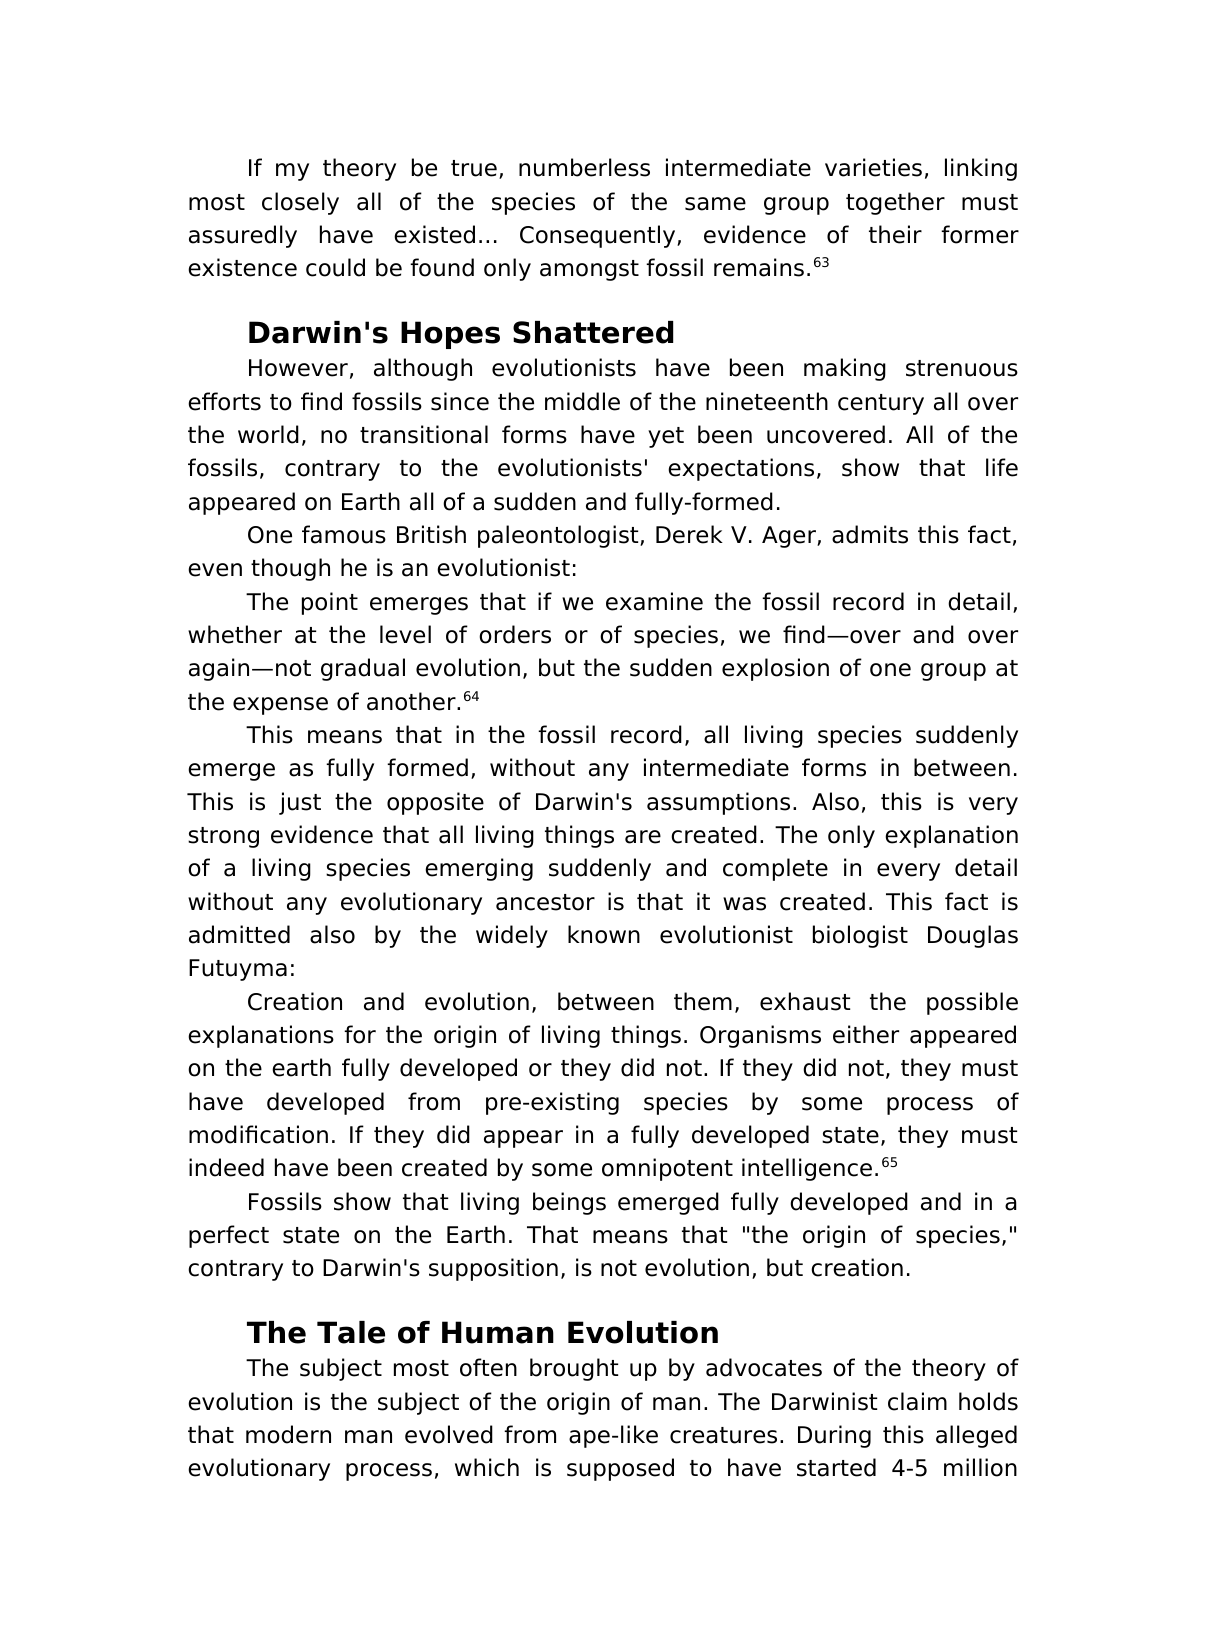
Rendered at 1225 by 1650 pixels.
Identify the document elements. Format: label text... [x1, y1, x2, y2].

text If my theory be true, numberless intermediate varieties, linking most closely all of the species of the same group together must assuredly have existed... Consequently, evidence of their former existence could be found only amongst fossil remains.63 [187, 150, 1020, 283]
text This means that in the fossil record, all living species suddenly emerge as fully formed, without any intermediate forms in between. This is just the opposite of Darwin's assumptions. Also, this is very strong evidence that all living things are created. The only explanation of a living species emerging suddenly and complete in every detail without any evolutionary ancestor is that it was created. This fact is admitted also by the widely known evolutionist biologist Douglas Futuyma: [187, 717, 1020, 983]
text Creation and evolution, between them, exhaust the possible explanations for the origin of living things. Organisms either appeared on the earth fully developed or they did not. If they did not, they must have developed from pre-existing species by some process of modification. If they did appear in a fully developed state, they must indeed have been created by some omnipotent intelligence.65 [187, 983, 1020, 1183]
text The subject most often brought up by advocates of the theory of evolution is the subject of the origin of man. The Darwinist claim holds that modern man evolved from ape-like creatures. During this alleged evolutionary process, which is supposed to have started 4-5 million [187, 1350, 1020, 1483]
text The point emerges that if we examine the fossil record in detail, whether at the level of orders or of species, we find—over and over again—not gradual evolution, but the sudden explosion of one group at the expense of another.64 [187, 583, 1020, 717]
text However, although evolutionists have been making strenuous efforts to find fossils since the middle of the nineteenth century all over the world, no transitional forms have yet been uncovered. All of the fossils, contrary to the evolutionists' expectations, show that life appeared on Earth all of a sudden and fully-formed. [187, 350, 1020, 517]
text One famous British paleontologist, Derek V. Ager, admits this fact, even though he is an evolutionist: [187, 517, 1020, 583]
text Darwin's Hopes Shattered [187, 317, 1020, 350]
text The Tale of Human Evolution [187, 1317, 1020, 1350]
text Fossils show that living beings emerged fully developed and in a perfect state on the Earth. That means that "the origin of species," contrary to Darwin's supposition, is not evolution, but creation. [187, 1183, 1020, 1283]
